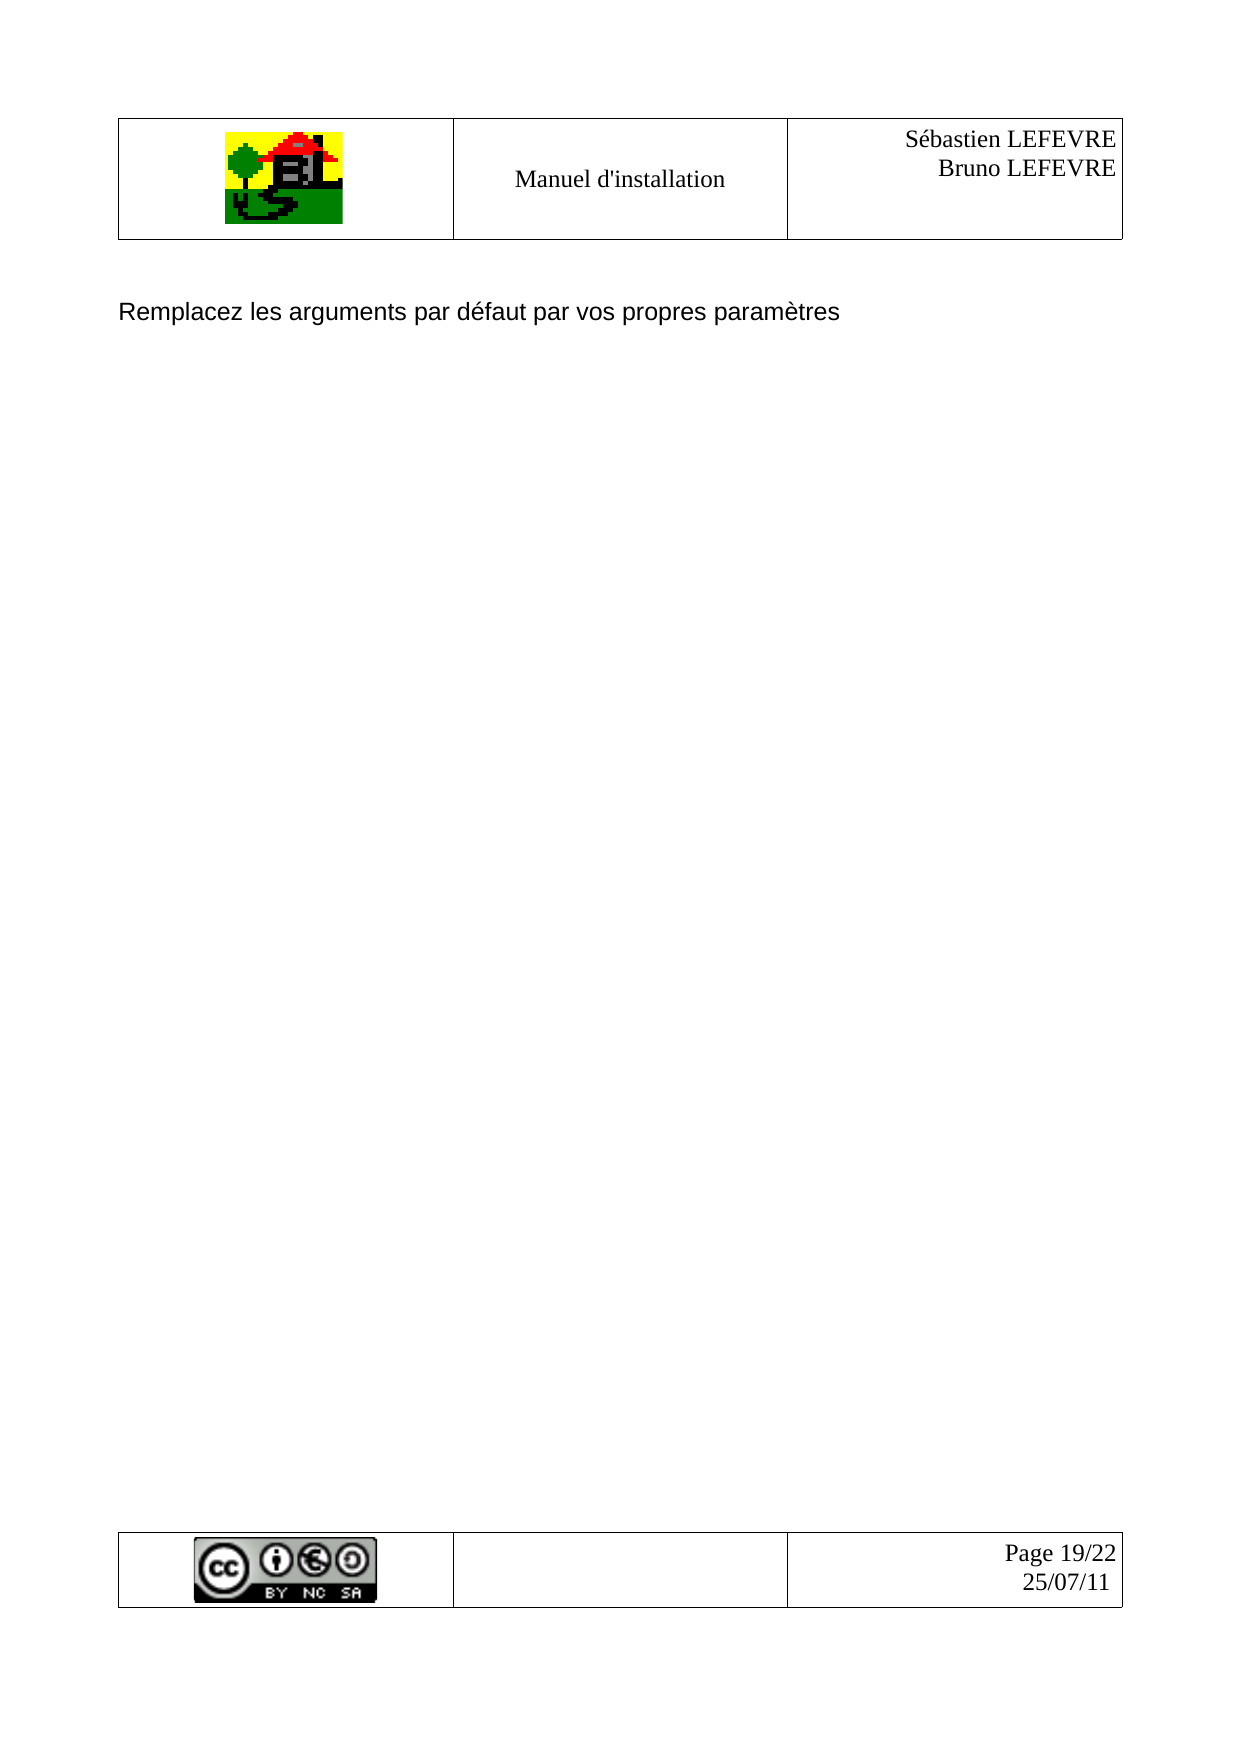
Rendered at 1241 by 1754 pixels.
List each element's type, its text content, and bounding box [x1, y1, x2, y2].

picture [193, 1537, 378, 1603]
text Remplacez les arguments par défaut par vos propres paramètres [118, 297, 1122, 326]
picture [225, 132, 343, 224]
